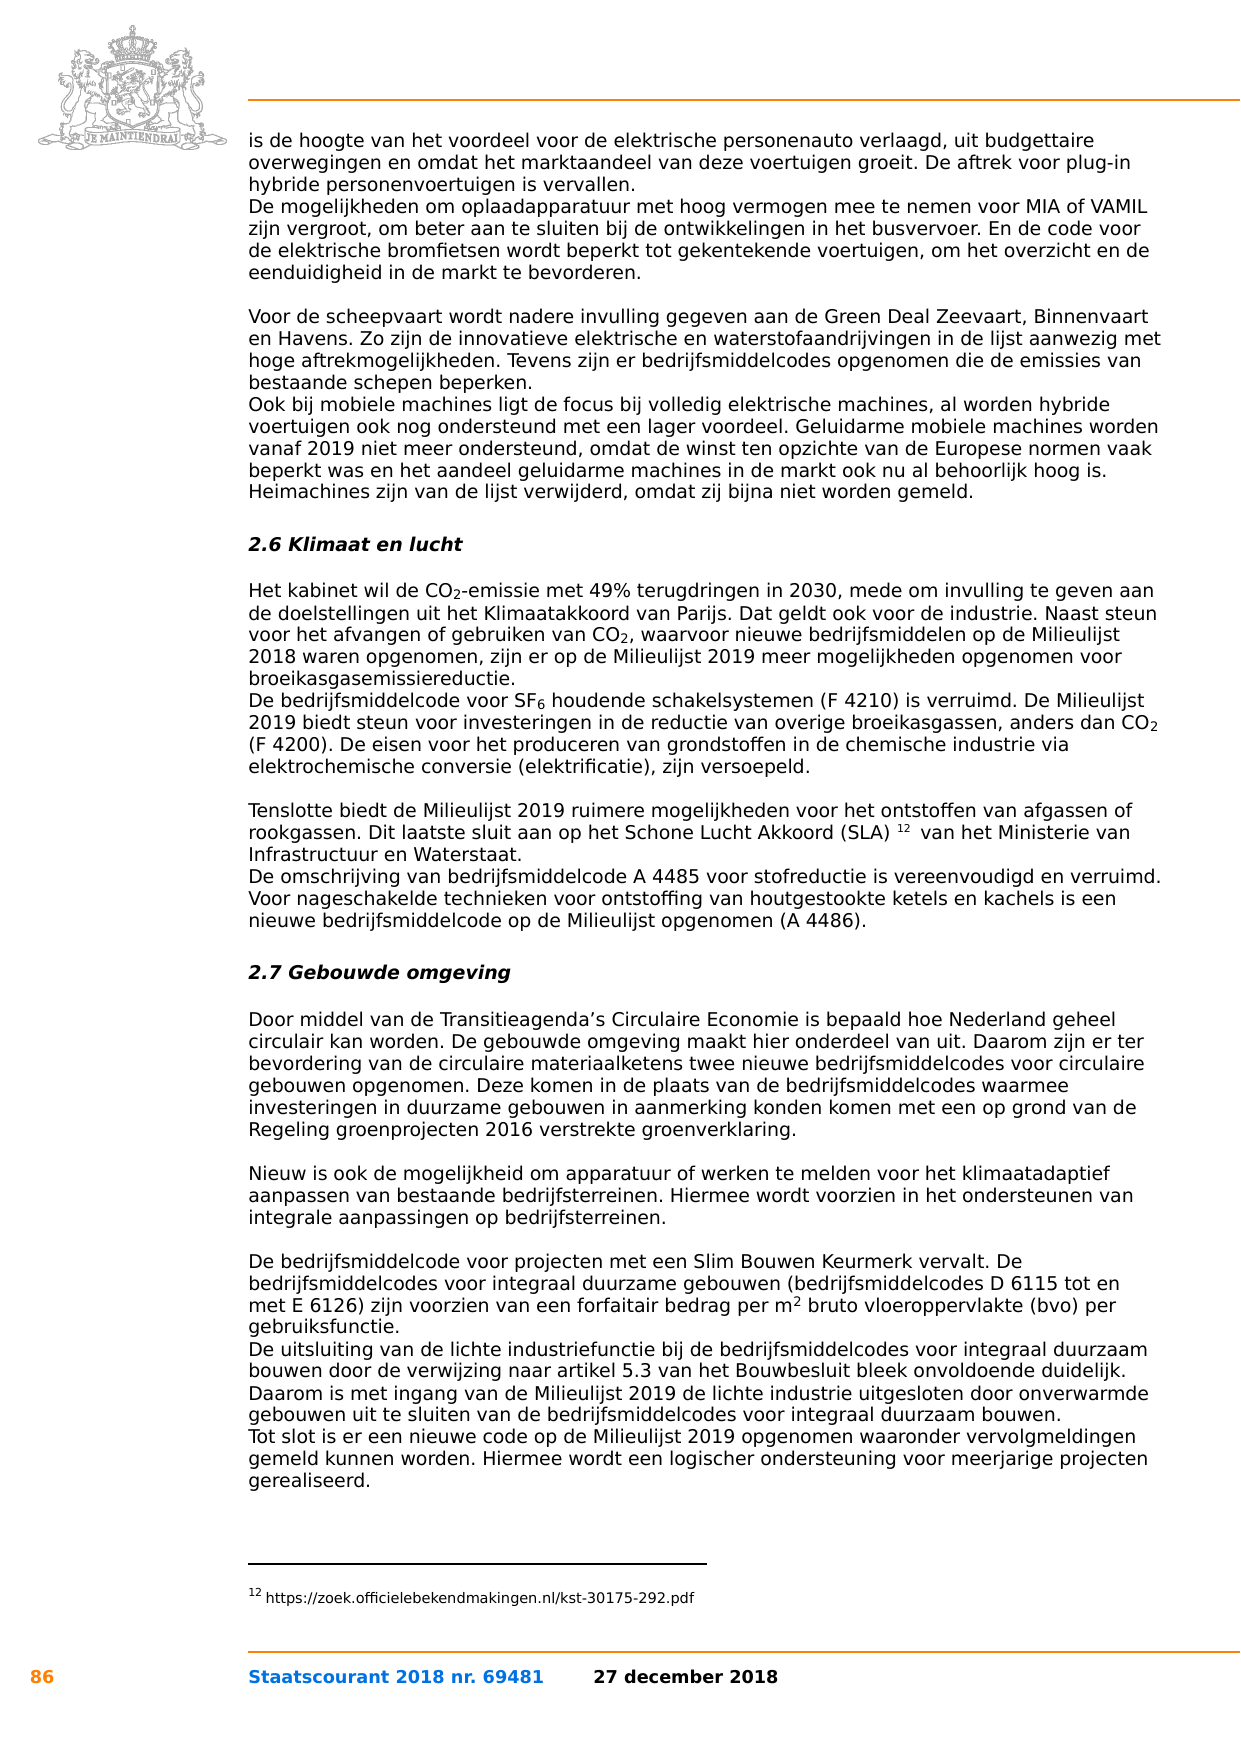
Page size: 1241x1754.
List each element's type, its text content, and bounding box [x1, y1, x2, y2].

subtitle 2.7 Gebouwde omgeving [248, 962, 1163, 984]
text Tenslotte biedt de Milieulijst 2019 ruimere mogelijkheden voor het ontstoffen van afgassen of rookgassen. Dit laatste sluit aan op het Schone Lucht Akkoord (SLA) van het Ministerie van Infrastructuur en Waterstaat. [248, 800, 1163, 866]
text https://zoek.officielebekendmakingen.nl/kst-30175-292.pdf [248, 1586, 1163, 1608]
text De uitsluiting van de lichte industriefunctie bij de bedrijfsmiddelcodes voor integraal duurzaam bouwen door de verwijzing naar artikel 5.3 van het Bouwbesluit bleek onvoldoende duidelijk. Daarom is met ingang van de Milieulijst 2019 de lichte industrie uitgesloten door onverwarmde gebouwen uit te sluiten van de bedrijfsmiddelcodes voor integraal duurzaam bouwen. [248, 1338, 1163, 1426]
text De bedrijfsmiddelcode voor projecten met een Slim Bouwen Keurmerk vervalt. De bedrijfsmiddelcodes voor integraal duurzame gebouwen (bedrijfsmiddelcodes D 6115 tot en met E 6126) zijn voorzien van een forfaitair bedrag per m2 bruto vloeroppervlakte (bvo) per gebruiksfunctie. [248, 1251, 1163, 1338]
subtitle 2.6 Klimaat en lucht [248, 533, 1163, 555]
text Tot slot is er een nieuwe code op de Milieulijst 2019 opgenomen waaronder vervolgmeldingen gemeld kunnen worden. Hiermee wordt een logischer ondersteuning voor meerjarige projecten gerealiseerd. [248, 1426, 1163, 1492]
text Ook bij mobiele machines ligt de focus bij volledig elektrische machines, al worden hybride voertuigen ook nog ondersteund met een lager voordeel. Geluidarme mobiele machines worden vanaf 2019 niet meer ondersteund, omdat de winst ten opzichte van de Europese normen vaak beperkt was en het aandeel geluidarme machines in de markt ook nu al behoorlijk hoog is. Heimachines zijn van de lijst verwijderd, omdat zij bijna niet worden gemeld. [248, 393, 1163, 503]
text Voor de scheepvaart wordt nadere invulling gegeven aan de Green Deal Zeevaart, Binnenvaart en Havens. Zo zijn de innovatieve elektrische en waterstofaandrijvingen in de lijst aanwezig met hoge aftrekmogelijkheden. Tevens zijn er bedrijfsmiddelcodes opgenomen die de emissies van bestaande schepen beperken. [248, 306, 1163, 393]
text is de hoogte van het voordeel voor de elektrische personenauto verlaagd, uit budgettaire overwegingen en omdat het marktaandeel van deze voertuigen groeit. De aftrek voor plug-in hybride personenvoertuigen is vervallen. [248, 130, 1163, 196]
text Het kabinet wil de CO2-emissie met 49% terugdringen in 2030, mede om invulling te geven aan de doelstellingen uit het Klimaatakkoord van Parijs. Dat geldt ook voor de industrie. Naast steun voor het afvangen of gebruiken van CO2, waarvoor nieuwe bedrijfsmiddelen op de Milieulijst 2018 waren opgenomen, zijn er op de Milieulijst 2019 meer mogelijkheden opgenomen voor broeikasgasemissiereductie. [248, 580, 1163, 690]
text Door middel van de Transitieagenda’s Circulaire Economie is bepaald hoe Nederland geheel circulair kan worden. De gebouwde omgeving maakt hier onderdeel van uit. Daarom zijn er ter bevordering van de circulaire materiaalketens twee nieuwe bedrijfsmiddelcodes voor circulaire gebouwen opgenomen. Deze komen in de plaats van de bedrijfsmiddelcodes waarmee investeringen in duurzame gebouwen in aanmerking konden komen met een op grond van de Regeling groenprojecten 2016 verstrekte groenverklaring. [248, 1009, 1163, 1141]
picture [38, 25, 227, 150]
text De mogelijkheden om oplaadapparatuur met hoog vermogen mee te nemen voor MIA of VAMIL zijn vergroot, om beter aan te sluiten bij de ontwikkelingen in het busvervoer. En de code voor de elektrische bromfietsen wordt beperkt tot gekentekende voertuigen, om het overzicht en de eenduidigheid in de markt te bevorderen. [248, 196, 1163, 284]
text De omschrijving van bedrijfsmiddelcode A 4485 voor stofreductie is vereenvoudigd en verruimd. Voor nageschakelde technieken voor ontstoffing van houtgestookte ketels en kachels is een nieuwe bedrijfsmiddelcode op de Milieulijst opgenomen (A 4486). [248, 866, 1163, 932]
text De bedrijfsmiddelcode voor SF6 houdende schakelsystemen (F 4210) is verruimd. De Milieulijst 2019 biedt steun voor investeringen in de reductie van overige broeikasgassen, anders dan CO2 (F 4200). De eisen voor het produceren van grondstoffen in de chemische industrie via elektrochemische conversie (elektrificatie), zijn versoepeld. [248, 690, 1163, 778]
text Nieuw is ook de mogelijkheid om apparatuur of werken te melden voor het klimaatadaptief aanpassen van bestaande bedrijfsterreinen. Hiermee wordt voorzien in het ondersteunen van integrale aanpassingen op bedrijfsterreinen. [248, 1163, 1163, 1229]
